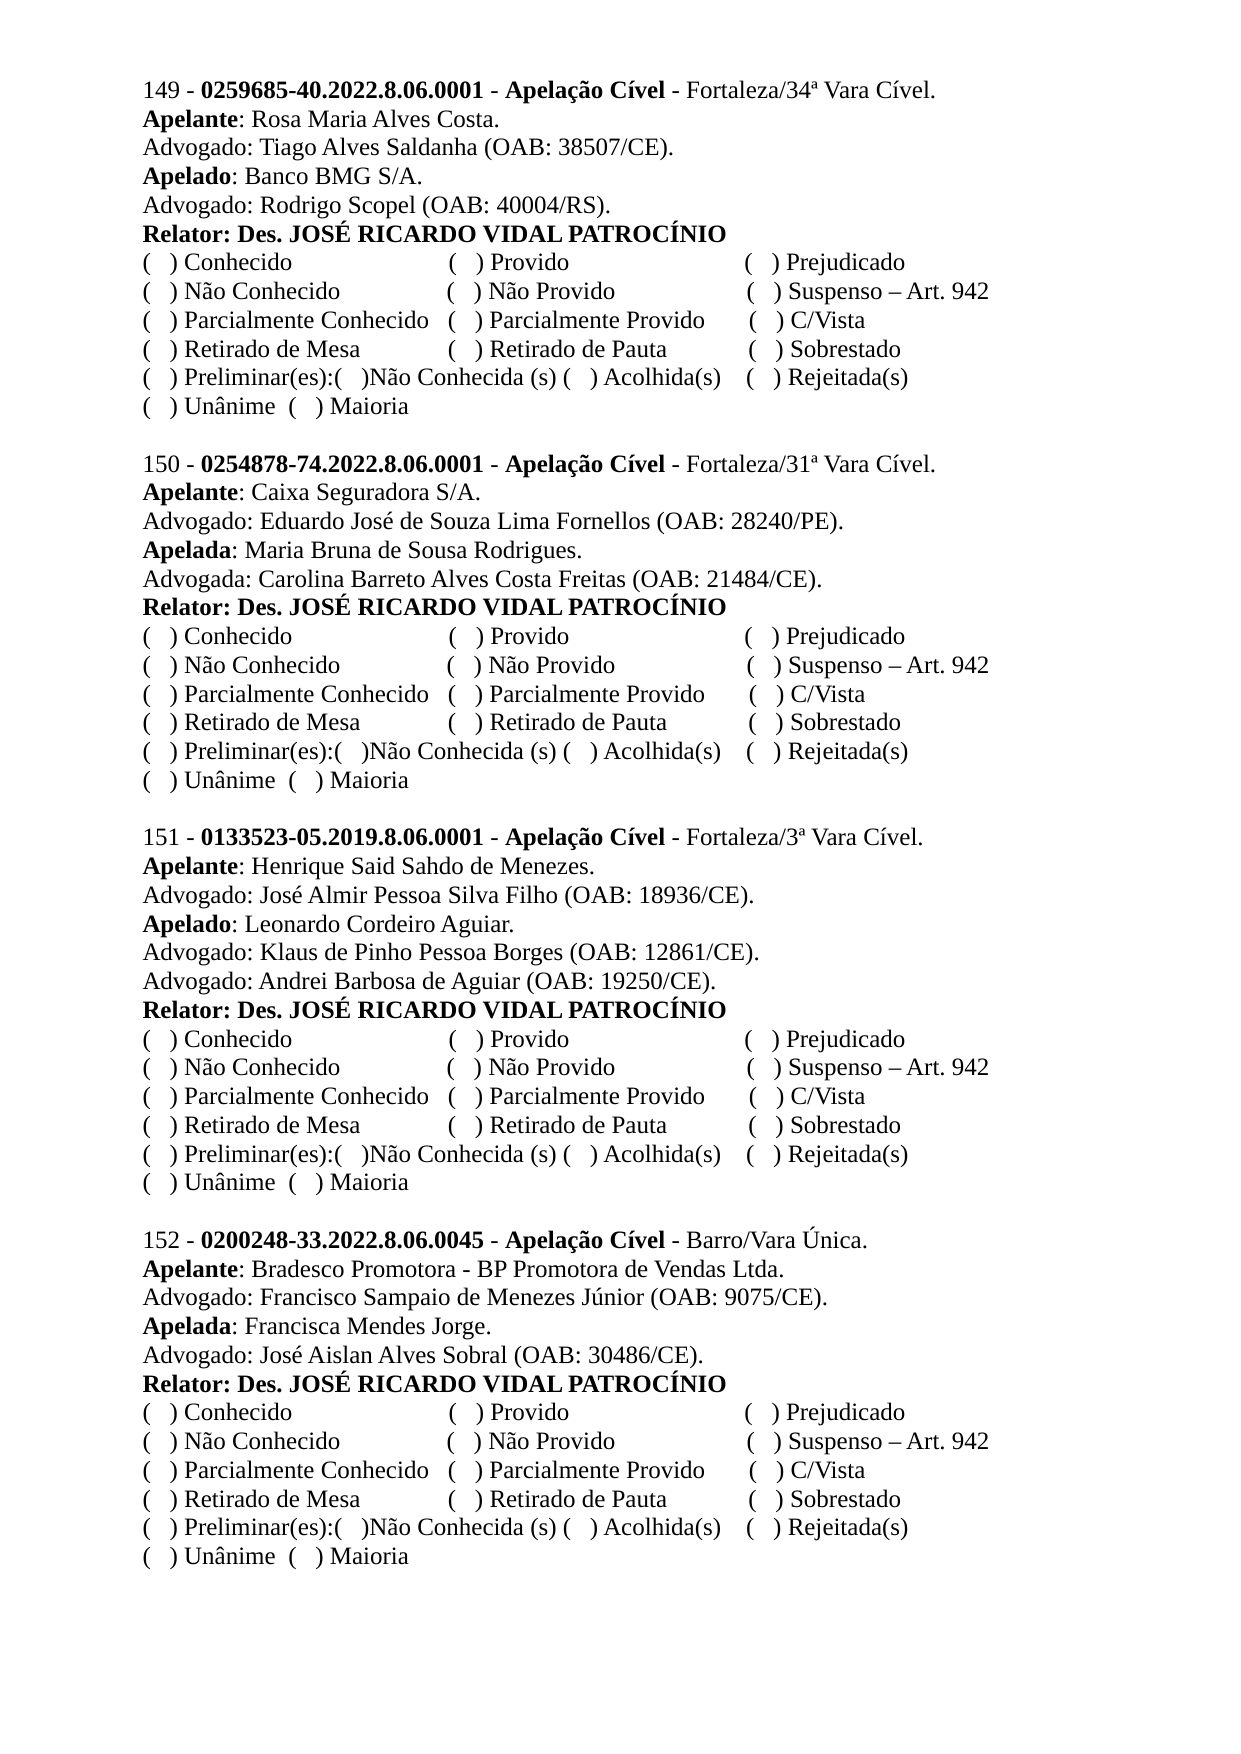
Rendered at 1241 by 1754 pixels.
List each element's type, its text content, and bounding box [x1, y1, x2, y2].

text Advogado: Tiago Alves Saldanha (OAB: 38507/CE). [142, 132, 1141, 161]
text ( ) Conhecido ( ) Provido ( ) Prejudicado [142, 1397, 1141, 1426]
text ( ) Parcialmente Conhecido ( ) Parcialmente Provido ( ) C/Vista [142, 679, 1158, 707]
text ( ) Unânime ( ) Maioria [142, 391, 1158, 420]
text Advogado: Klaus de Pinho Pessoa Borges (OAB: 12861/CE). [142, 937, 1141, 966]
text Apelante: Rosa Maria Alves Costa. [142, 104, 1141, 132]
text Advogado: José Almir Pessoa Silva Filho (OAB: 18936/CE). [142, 880, 1141, 909]
text 151 - 0133523-05.2019.8.06.0001 - Apelação Cível - Fortaleza/3ª Vara Cível. [142, 822, 1141, 851]
text Relator: Des. JOSÉ RICARDO VIDAL PATROCÍNIO [142, 219, 1141, 247]
text Apelante: Bradesco Promotora - BP Promotora de Vendas Ltda. [142, 1254, 1141, 1282]
text Apelado: Leonardo Cordeiro Aguiar. [142, 909, 1141, 937]
text ( ) Retirado de Mesa ( ) Retirado de Pauta ( ) Sobrestado [142, 1110, 1158, 1139]
text Advogada: Carolina Barreto Alves Costa Freitas (OAB: 21484/CE). [142, 564, 1141, 592]
text 150 - 0254878-74.2022.8.06.0001 - Apelação Cível - Fortaleza/31ª Vara Cível. [142, 449, 1141, 477]
text Advogado: José Aislan Alves Sobral (OAB: 30486/CE). [142, 1340, 1141, 1369]
text ( ) Conhecido ( ) Provido ( ) Prejudicado [142, 247, 1141, 276]
text Advogado: Rodrigo Scopel (OAB: 40004/RS). [142, 190, 1141, 219]
text Advogado: Andrei Barbosa de Aguiar (OAB: 19250/CE). [142, 966, 1141, 995]
text ( ) Não Conhecido ( ) Não Provido ( ) Suspenso – Art. 942 [142, 1052, 1158, 1081]
text ( ) Parcialmente Conhecido ( ) Parcialmente Provido ( ) C/Vista [142, 1455, 1158, 1484]
text ( ) Não Conhecido ( ) Não Provido ( ) Suspenso – Art. 942 [142, 1426, 1158, 1455]
text Advogado: Eduardo José de Souza Lima Fornellos (OAB: 28240/PE). [142, 506, 1141, 535]
text 152 - 0200248-33.2022.8.06.0045 - Apelação Cível - Barro/Vara Única. [142, 1225, 1141, 1254]
text ( ) Retirado de Mesa ( ) Retirado de Pauta ( ) Sobrestado [142, 707, 1158, 736]
text ( ) Retirado de Mesa ( ) Retirado de Pauta ( ) Sobrestado [142, 1484, 1158, 1512]
text ( ) Não Conhecido ( ) Não Provido ( ) Suspenso – Art. 942 [142, 276, 1158, 305]
text ( ) Preliminar(es):( )Não Conhecida (s) ( ) Acolhida(s) ( ) Rejeitada(s) [142, 362, 1158, 391]
text Relator: Des. JOSÉ RICARDO VIDAL PATROCÍNIO [142, 592, 1141, 621]
text ( ) Unânime ( ) Maioria [142, 1541, 1158, 1570]
text Relator: Des. JOSÉ RICARDO VIDAL PATROCÍNIO [142, 1369, 1141, 1397]
text Relator: Des. JOSÉ RICARDO VIDAL PATROCÍNIO [142, 995, 1141, 1024]
text ( ) Retirado de Mesa ( ) Retirado de Pauta ( ) Sobrestado [142, 334, 1158, 362]
text ( ) Preliminar(es):( )Não Conhecida (s) ( ) Acolhida(s) ( ) Rejeitada(s) [142, 1139, 1158, 1167]
text ( ) Não Conhecido ( ) Não Provido ( ) Suspenso – Art. 942 [142, 650, 1158, 679]
text Apelante: Henrique Said Sahdo de Menezes. [142, 851, 1141, 880]
text Apelada: Maria Bruna de Sousa Rodrigues. [142, 535, 1141, 564]
text Advogado: Francisco Sampaio de Menezes Júnior (OAB: 9075/CE). [142, 1282, 1141, 1311]
text ( ) Preliminar(es):( )Não Conhecida (s) ( ) Acolhida(s) ( ) Rejeitada(s) [142, 736, 1158, 765]
text Apelante: Caixa Seguradora S/A. [142, 477, 1141, 506]
text ( ) Conhecido ( ) Provido ( ) Prejudicado [142, 621, 1141, 650]
text ( ) Unânime ( ) Maioria [142, 1167, 1158, 1196]
text 149 - 0259685-40.2022.8.06.0001 - Apelação Cível - Fortaleza/34ª Vara Cível. [142, 75, 1141, 104]
text Apelado: Banco BMG S/A. [142, 161, 1141, 190]
text ( ) Preliminar(es):( )Não Conhecida (s) ( ) Acolhida(s) ( ) Rejeitada(s) [142, 1512, 1158, 1541]
text ( ) Parcialmente Conhecido ( ) Parcialmente Provido ( ) C/Vista [142, 1081, 1158, 1110]
text ( ) Conhecido ( ) Provido ( ) Prejudicado [142, 1024, 1141, 1052]
text ( ) Unânime ( ) Maioria [142, 765, 1158, 794]
text ( ) Parcialmente Conhecido ( ) Parcialmente Provido ( ) C/Vista [142, 305, 1158, 334]
text Apelada: Francisca Mendes Jorge. [142, 1311, 1141, 1340]
